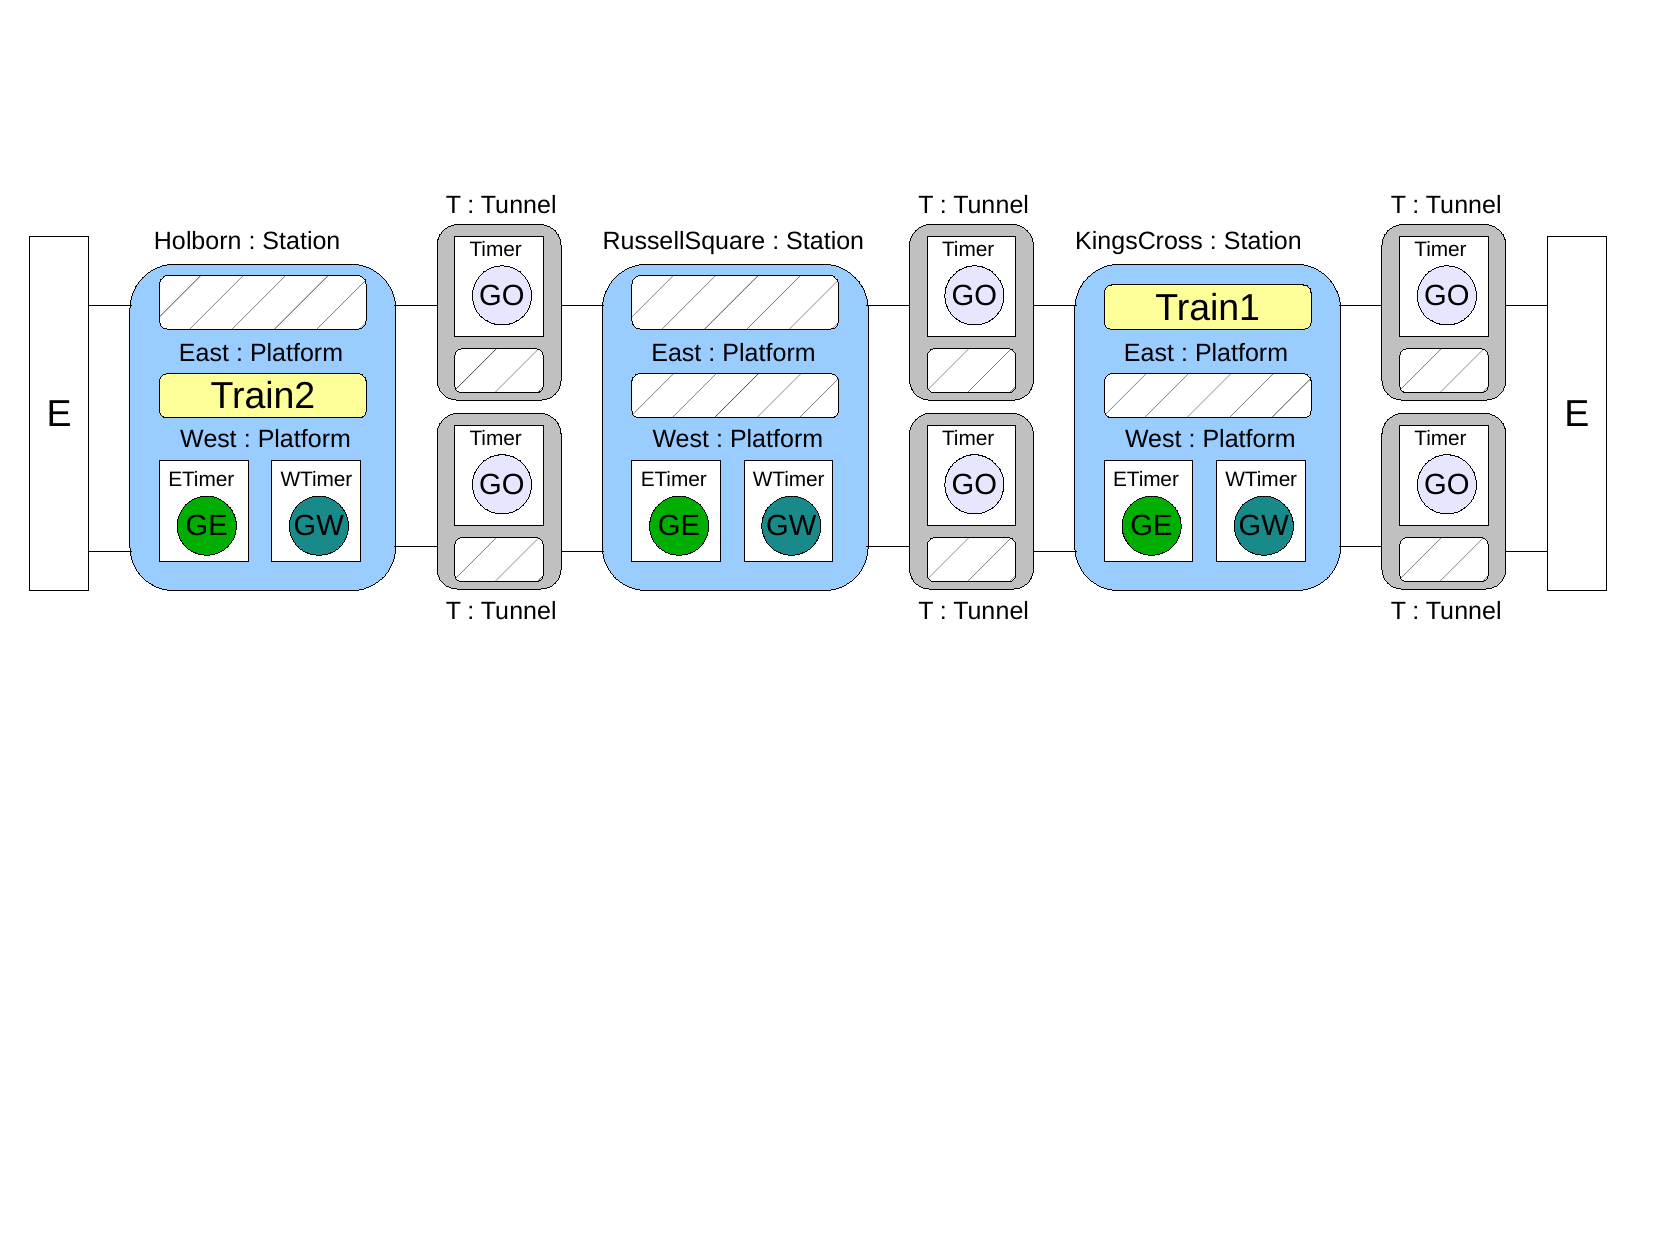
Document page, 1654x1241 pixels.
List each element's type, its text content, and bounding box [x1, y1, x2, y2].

text_box T : Tunnel [903, 183, 1052, 226]
text_box Timer [927, 419, 1011, 458]
text_box [129, 264, 396, 591]
text_box GO [944, 265, 1004, 325]
text_box West : Platform [1110, 417, 1312, 489]
text_box [437, 224, 562, 401]
text_box [1381, 413, 1506, 589]
text_box Timer [1399, 230, 1484, 269]
text_box ETimer [153, 460, 251, 499]
text_box [1381, 224, 1506, 401]
text_box West : Platform [165, 417, 367, 489]
text_box WTimer [738, 460, 842, 499]
text_box Timer [927, 230, 1011, 269]
text_box E [29, 236, 89, 591]
text_box GW [1234, 496, 1294, 556]
text_box [437, 413, 562, 589]
text_box [602, 264, 869, 591]
text_box East : Platform [1109, 330, 1317, 374]
text_box East : Platform [636, 330, 845, 374]
text_box Timer [454, 230, 539, 269]
text_box [909, 413, 1034, 589]
text_box [909, 224, 1034, 401]
text_box Holborn : Station [139, 219, 384, 263]
text_box T : Tunnel [1375, 589, 1524, 632]
text_box Train1 [1104, 284, 1312, 330]
text_box [1074, 264, 1341, 591]
text_box ETimer [1098, 460, 1196, 499]
text_box T : Tunnel [903, 589, 1052, 632]
text_box Timer [1399, 419, 1484, 458]
text_box Train2 [159, 373, 367, 418]
text_box E [1547, 236, 1607, 591]
text_box KingsCross : Station [1060, 219, 1365, 263]
text_box GO [472, 454, 532, 514]
text_box GW [761, 496, 821, 556]
text_box West : Platform [637, 417, 839, 489]
text_box RussellSquare : Station [587, 219, 892, 263]
text_box Timer [454, 419, 539, 458]
text_box T : Tunnel [1375, 183, 1524, 226]
text_box GW [289, 496, 349, 556]
text_box GO [472, 265, 532, 325]
text_box WTimer [1210, 460, 1314, 499]
text_box WTimer [265, 460, 369, 499]
text_box East : Platform [164, 330, 373, 374]
text_box ETimer [625, 460, 724, 499]
text_box GE [649, 496, 709, 556]
text_box GE [177, 496, 237, 556]
text_box T : Tunnel [431, 183, 579, 226]
text_box GO [1417, 454, 1477, 514]
text_box GE [1122, 496, 1182, 556]
text_box T : Tunnel [431, 589, 579, 632]
text_box GO [944, 454, 1004, 514]
text_box GO [1417, 265, 1477, 325]
